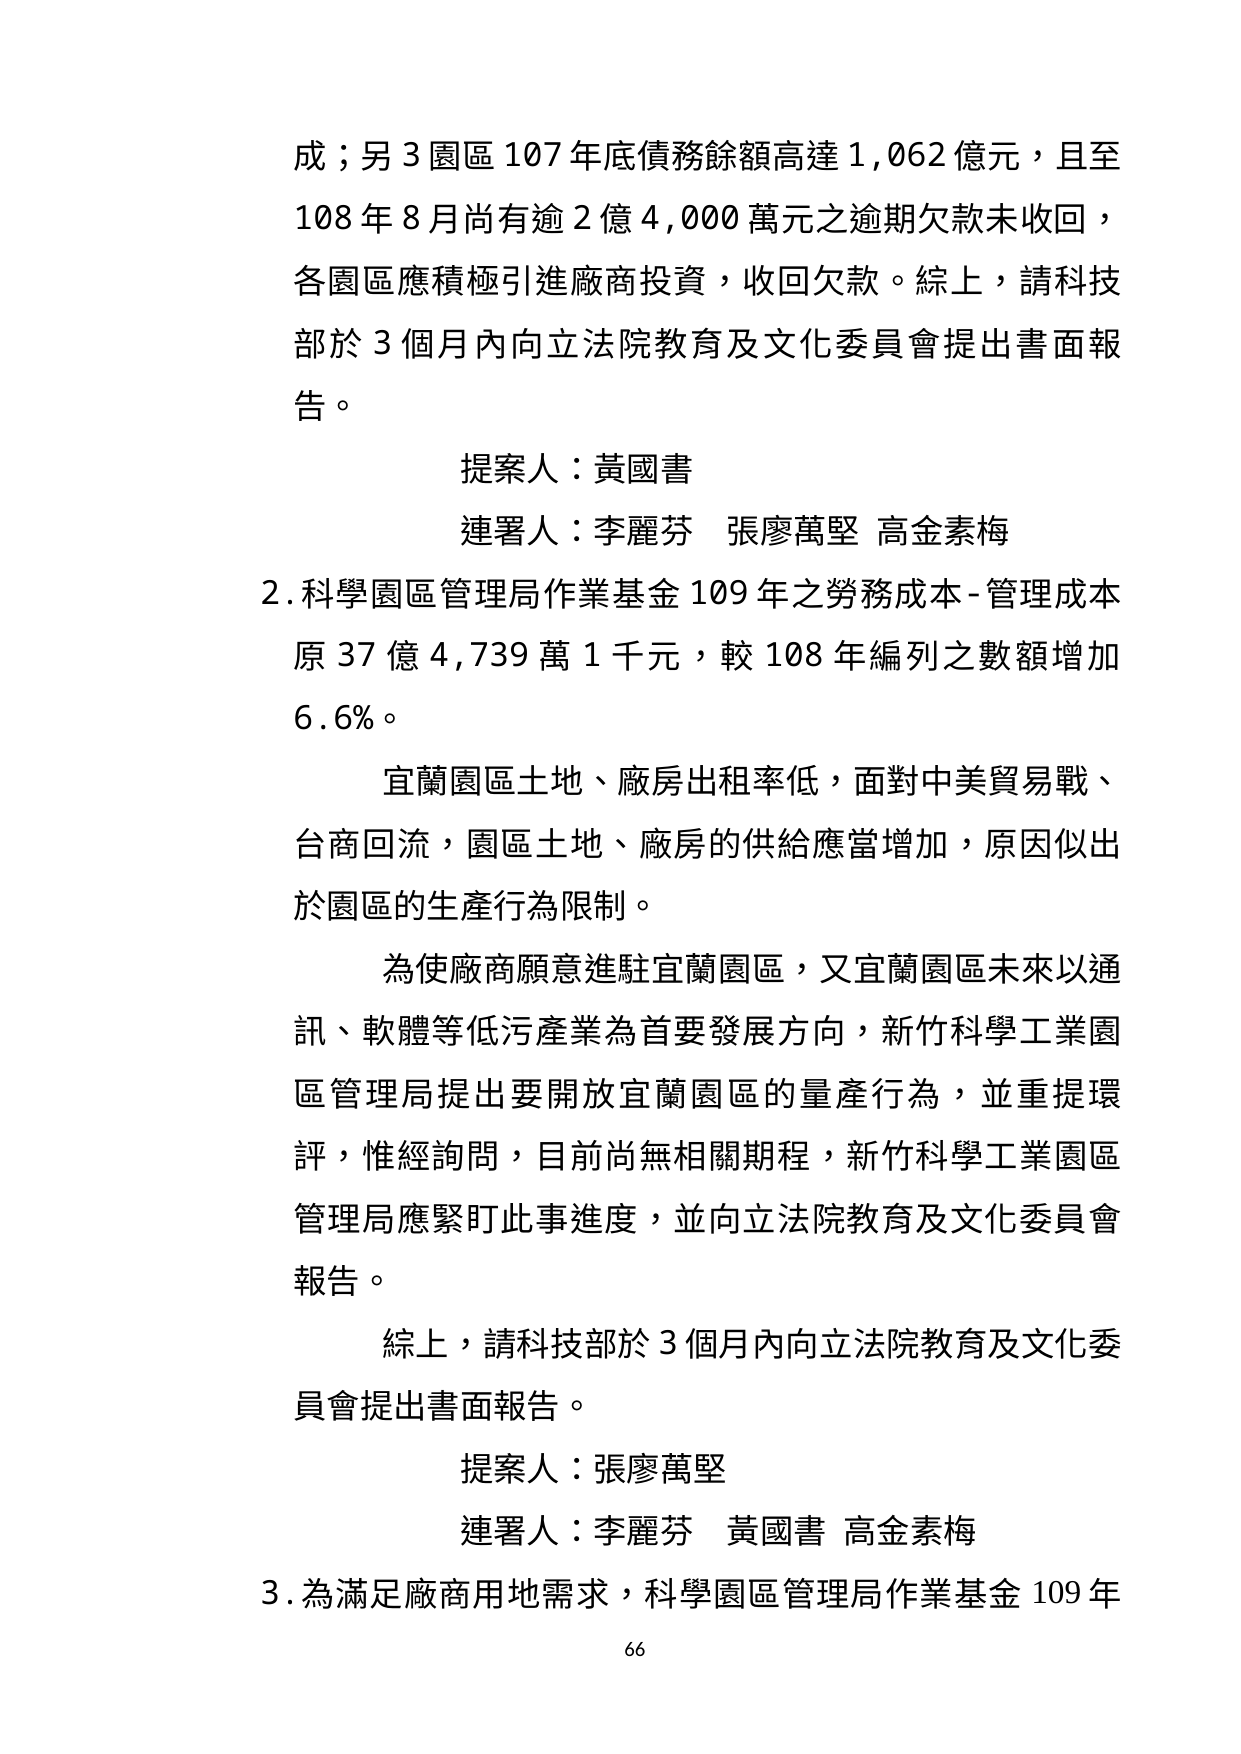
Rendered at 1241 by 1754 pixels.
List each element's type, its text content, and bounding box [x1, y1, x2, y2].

text 宜蘭園區土地、廠房出租率低，面對中美貿易戰、台商回流，園區土地、廠房的供給應當增加，原因似出於園區的生產行為限制。 [260, 737, 1122, 925]
text 成；另3園區107年底債務餘額高達1,062億元，且至108年8月尚有逾2億4,000萬元之逾期欠款未收回，各園區應積極引進廠商投資，收回欠款。綜上，請科技部於3個月內向立法院教育及文化委員會提出書面報告。 [260, 112, 1122, 425]
text 2.科學園區管理局作業基金109年之勞務成本-管理成本原37億4,739萬1千元，較108年編列之數額增加6.6%。 [260, 550, 1122, 737]
text 為使廠商願意進駐宜蘭園區，又宜蘭園區未來以通訊、軟體等低污產業為首要發展方向，新竹科學工業園區管理局提出要開放宜蘭園區的量產行為，並重提環評，惟經詢問，目前尚無相關期程，新竹科學工業園區管理局應緊盯此事進度，並向立法院教育及文化委員會報告。 [260, 925, 1122, 1300]
text 連署人：李麗芬 黃國書 高金素梅 [460, 1487, 1122, 1550]
text 連署人：李麗芬 張廖萬堅 高金素梅 [460, 487, 1122, 550]
text 3.為滿足廠商用地需求，科學園區管理局作業基金109年 [260, 1550, 1122, 1612]
text 綜上，請科技部於3個月內向立法院教育及文化委員會提出書面報告。 [260, 1300, 1122, 1425]
text 提案人：張廖萬堅 [460, 1425, 1122, 1487]
text 提案人：黃國書 [460, 425, 1122, 487]
